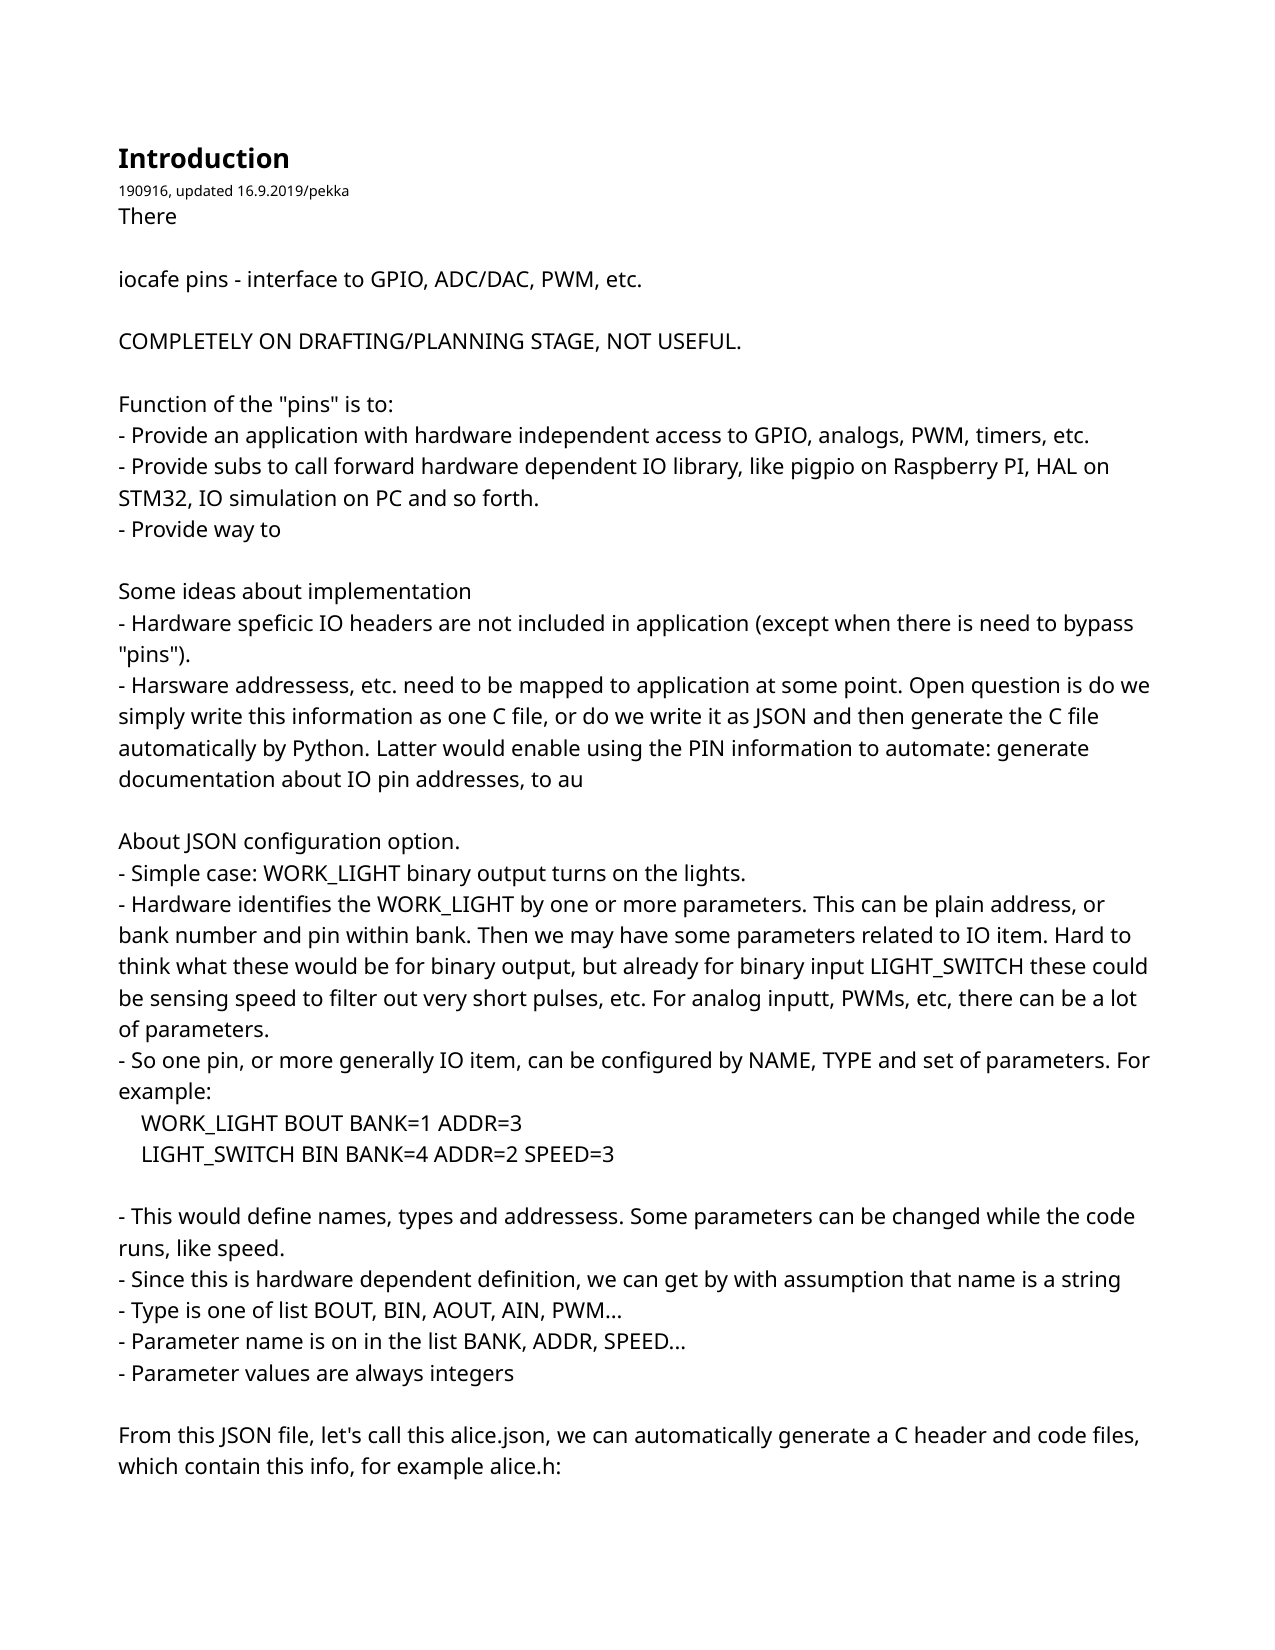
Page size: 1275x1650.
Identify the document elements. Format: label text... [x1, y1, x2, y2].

text - Since this is hardware dependent definition, we can get by with assumption that name is a string [118, 1264, 1157, 1294]
text - Provide way to [118, 514, 1157, 544]
text - Parameter name is on in the list BANK, ADDR, SPEED... [118, 1326, 1157, 1356]
text COMPLETELY ON DRAFTING/PLANNING STAGE, NOT USEFUL. [118, 326, 1157, 356]
text 190916, updated 16.9.2019/pekka [118, 181, 1157, 200]
text - So one pin, or more generally IO item, can be configured by NAME, TYPE and set of parameters. For example: [118, 1045, 1157, 1106]
text From this JSON file, let's call this alice.json, we can automatically generate a C header and code files, which contain this info, for example alice.h: [118, 1420, 1157, 1481]
text - Provide an application with hardware independent access to GPIO, analogs, PWM, timers, etc. [118, 420, 1157, 450]
text LIGHT_SWITCH BIN BANK=4 ADDR=2 SPEED=3 [118, 1139, 1157, 1169]
text - Parameter values are always integers [118, 1358, 1157, 1387]
text - Provide subs to call forward hardware dependent IO library, like pigpio on Raspberry PI, HAL on STM32, IO simulation on PC and so forth. [118, 451, 1157, 512]
text - Harsware addressess, etc. need to be mapped to application at some point. Open question is do we simply write this information as one C file, or do we write it as JSON and then generate the C file automatically by Python. Latter would enable using the PIN information to automate: generate documentation about IO pin addresses, to au [118, 670, 1157, 794]
text Some ideas about implementation [118, 576, 1157, 606]
text - Simple case: WORK_LIGHT binary output turns on the lights. [118, 858, 1157, 887]
text - Hardware speficic IO headers are not included in application (except when there is need to bypass "pins"). [118, 608, 1157, 669]
text WORK_LIGHT BOUT BANK=1 ADDR=3 [118, 1108, 1157, 1137]
text - Type is one of list BOUT, BIN, AOUT, AIN, PWM... [118, 1295, 1157, 1325]
text - This would define names, types and addressess. Some parameters can be changed while the code runs, like speed. [118, 1201, 1157, 1262]
text - Hardware identifies the WORK_LIGHT by one or more parameters. This can be plain address, or bank number and pin within bank. Then we may have some parameters related to IO item. Hard to think what these would be for binary output, but already for binary input LIGHT_SWITCH these could be sensing speed to filter out very short pulses, etc. For analog inputt, PWMs, etc, there can be a lot of parameters. [118, 889, 1157, 1044]
text About JSON configuration option. [118, 826, 1157, 856]
text iocafe pins - interface to GPIO, ADC/DAC, PWM, etc. [118, 264, 1157, 294]
subtitle Introduction [118, 139, 1157, 176]
text Function of the "pins" is to: [118, 389, 1157, 419]
text There [118, 201, 1157, 231]
